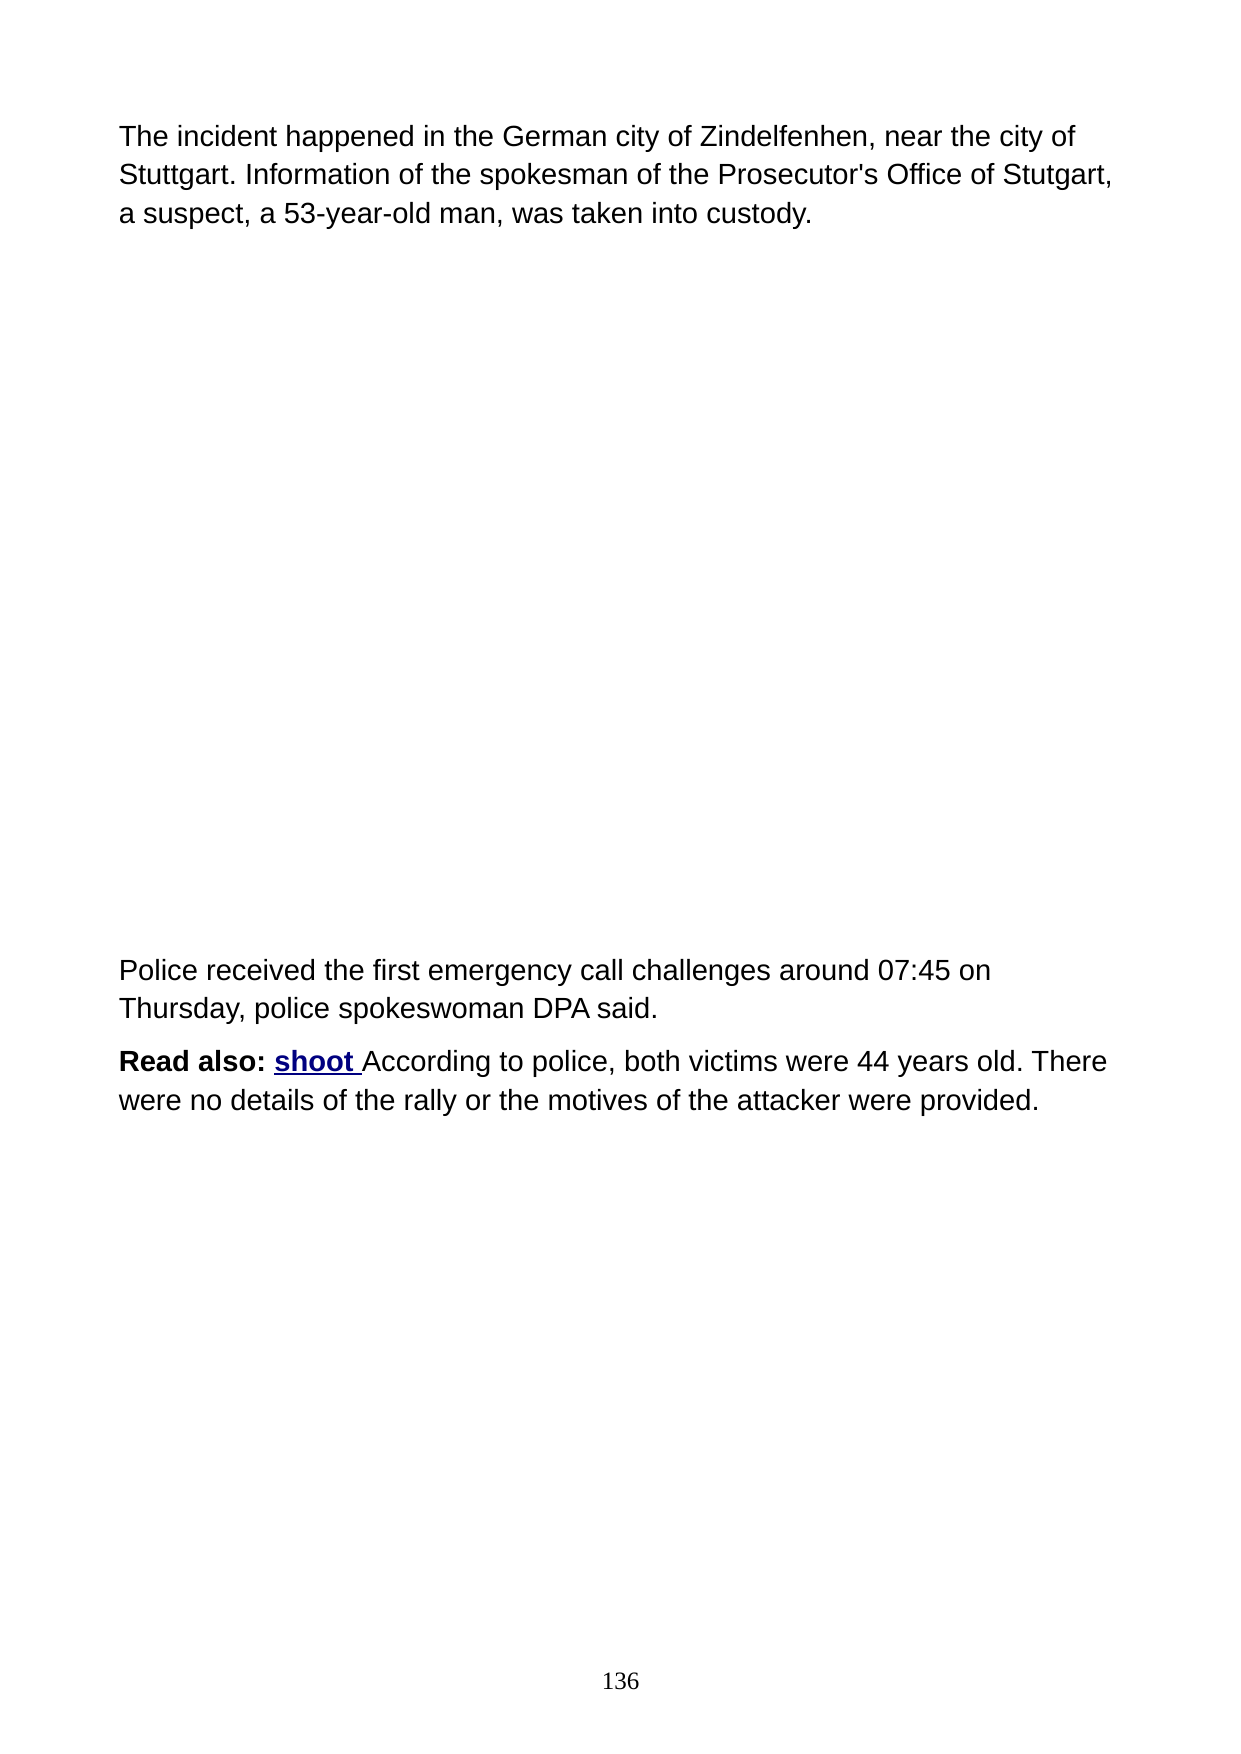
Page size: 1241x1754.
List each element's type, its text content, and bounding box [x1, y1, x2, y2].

text Police received the first emergency call challenges around 07:45 on Thursday, police spokeswoman DPA said. [118, 249, 1122, 1025]
text The incident happened in the German city of Zindelfenhen, near the city of Stuttgart. Information of the spokesman of the Prosecutor's Office of Stutgart, a suspect, a 53-year-old man, was taken into custody. [118, 118, 1122, 229]
text Read also: shoot According to police, both victims were 44 years old. There were no details of the rally or the motives of the attacker were provided. [118, 1044, 1122, 1116]
